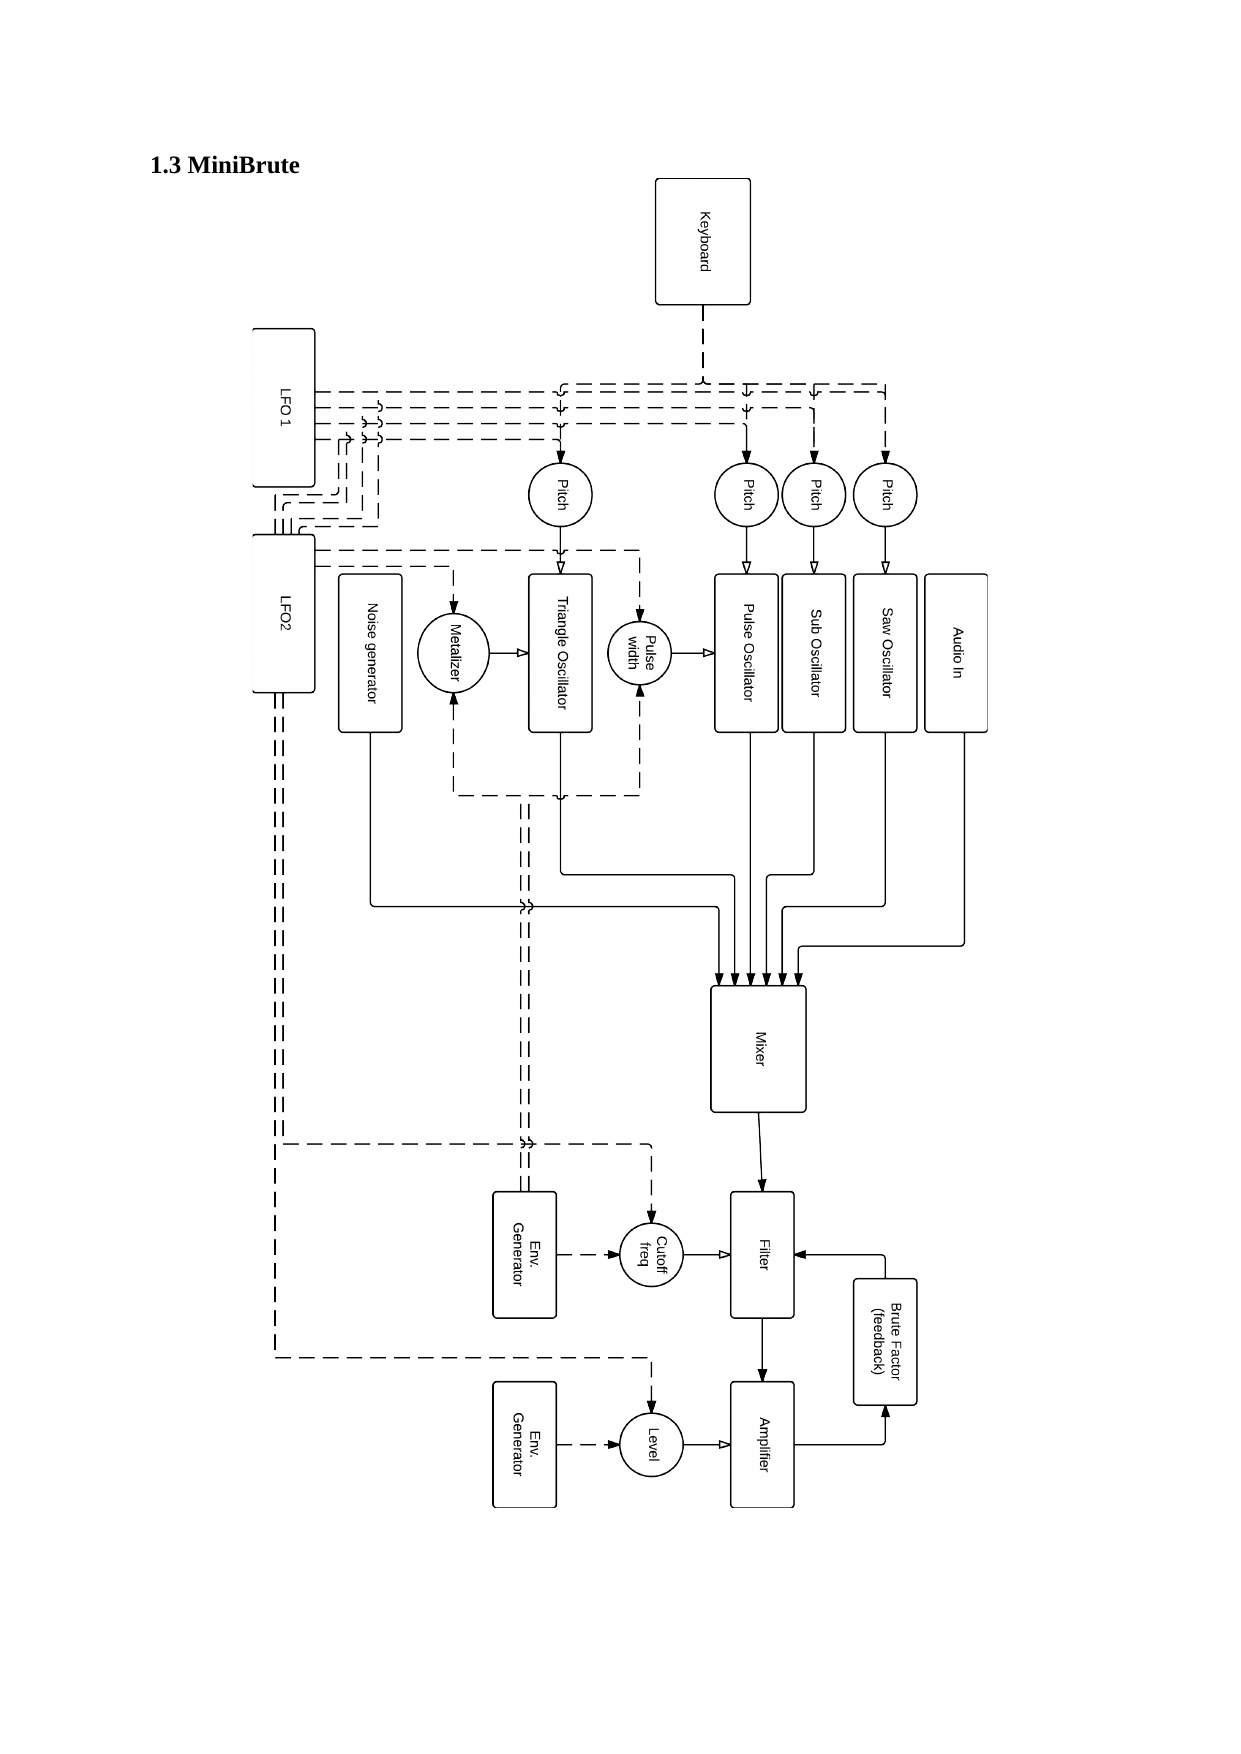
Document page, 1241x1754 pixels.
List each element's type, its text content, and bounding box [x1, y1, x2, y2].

subtitle 1.3 MiniBrute [150, 150, 1091, 179]
picture [252, 178, 988, 1508]
